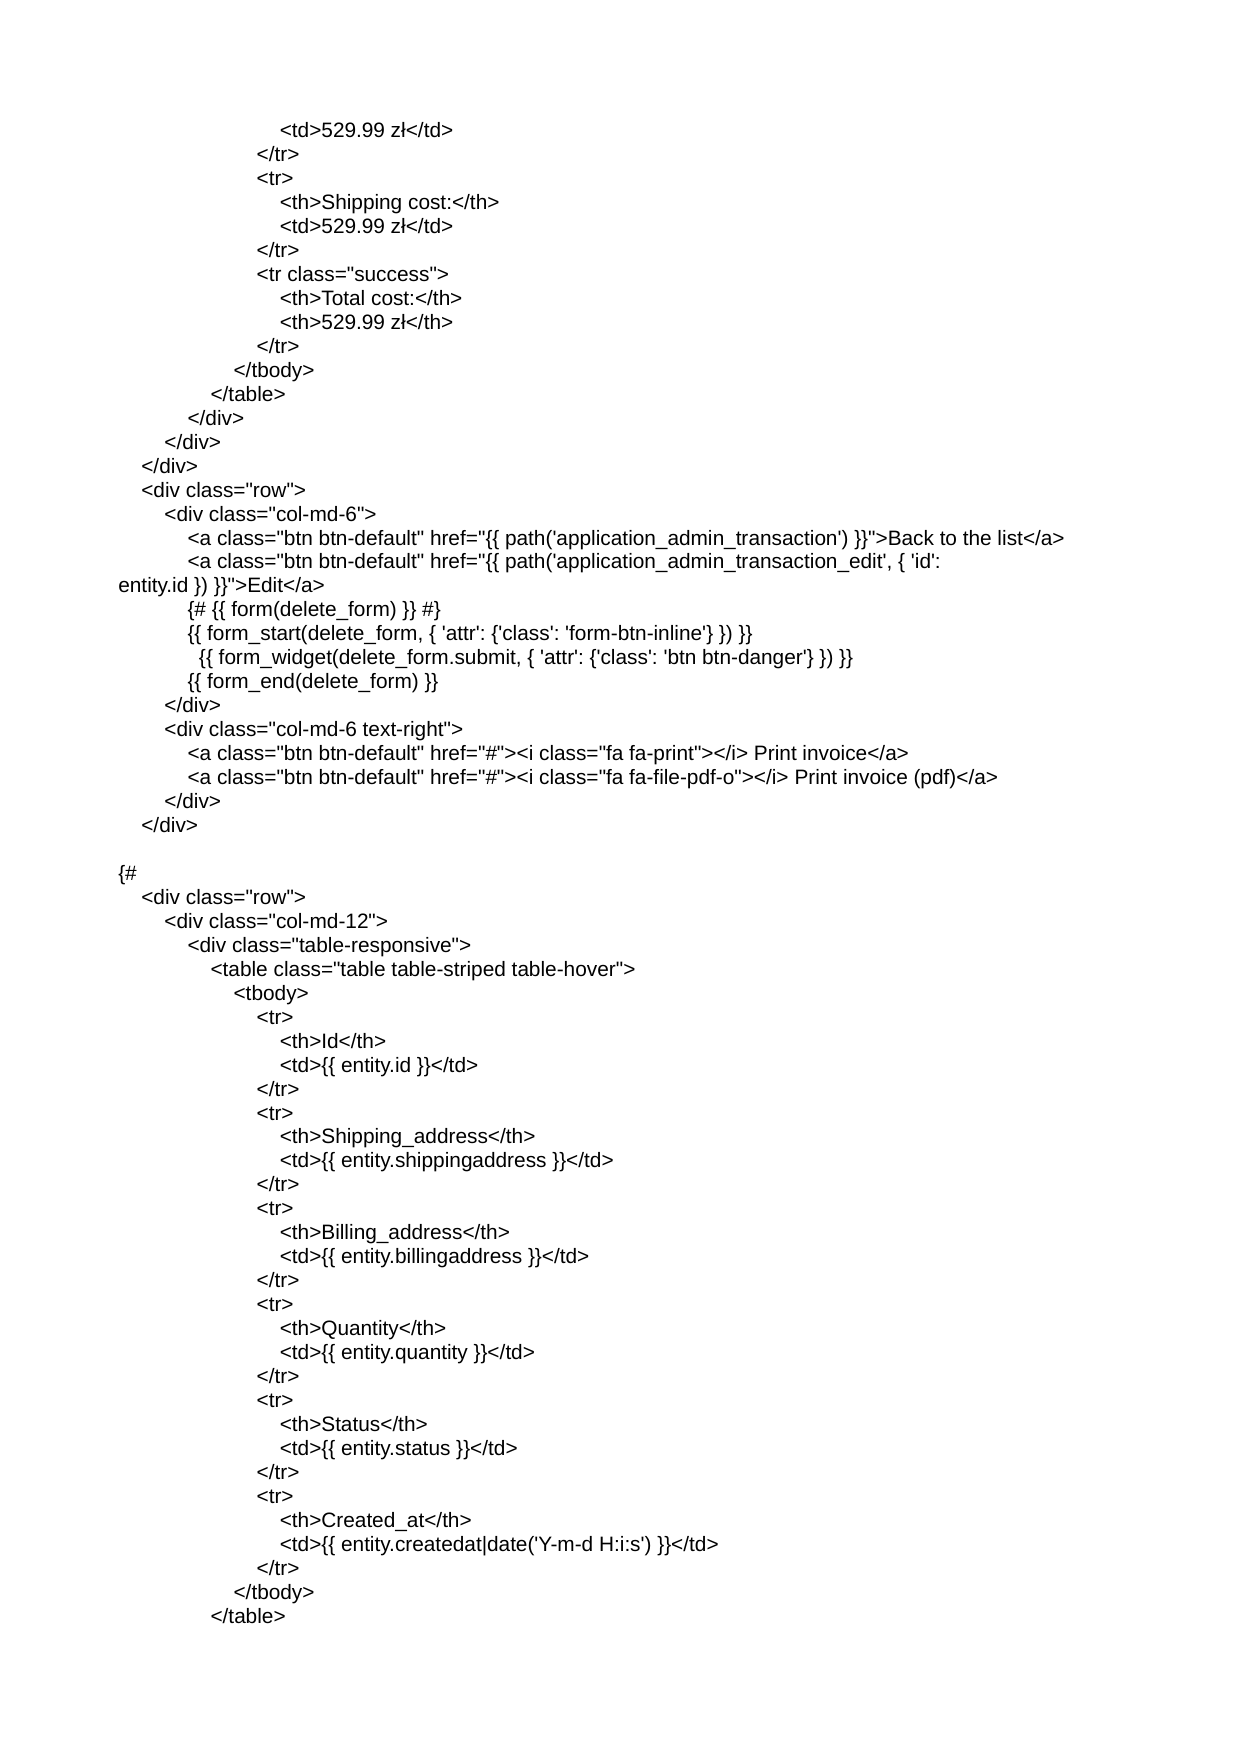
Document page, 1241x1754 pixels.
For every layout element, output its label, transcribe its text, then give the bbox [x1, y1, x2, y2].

text <div class="row"> [118, 477, 1122, 501]
text </tr> [118, 1076, 1122, 1100]
text {# {{ form(delete_form) }} #} [118, 597, 1122, 621]
text <th>Created_at</th> [118, 1508, 1122, 1532]
text <div class="col-md-6 text-right"> [118, 717, 1122, 741]
text </tr> [118, 1172, 1122, 1196]
text <td>529.99 zł</td> [118, 214, 1122, 238]
text <a class="btn btn-default" href="#"><i class="fa fa-file-pdf-o"></i> Print invoice (pdf)</a> [118, 765, 1122, 789]
text </div> [118, 789, 1122, 813]
text <tr> [118, 1292, 1122, 1316]
text <td>{{ entity.id }}</td> [118, 1052, 1122, 1076]
text </div> [118, 813, 1122, 837]
text </div> [118, 429, 1122, 453]
text </tr> [118, 1460, 1122, 1484]
text </div> [118, 453, 1122, 477]
text <a class="btn btn-default" href="{{ path('application_admin_transaction') }}">Back to the list</a> [118, 525, 1122, 549]
text <th>Total cost:</th> [118, 286, 1122, 310]
text <div class="col-md-12"> [118, 909, 1122, 933]
text <td>{{ entity.shippingaddress }}</td> [118, 1148, 1122, 1172]
text <td>{{ entity.billingaddress }}</td> [118, 1244, 1122, 1268]
text <td>{{ entity.quantity }}</td> [118, 1340, 1122, 1364]
text <tr> [118, 1484, 1122, 1508]
text <td>{{ entity.status }}</td> [118, 1436, 1122, 1460]
text <tr> [118, 166, 1122, 190]
text <th>Billing_address</th> [118, 1220, 1122, 1244]
text <div class="col-md-6"> [118, 501, 1122, 525]
text <a class="btn btn-default" href="{{ path('application_admin_transaction_edit', { 'id': entity.id }) }}">Edit</a> [118, 549, 1122, 597]
text {{ form_start(delete_form, { 'attr': {'class': 'form-btn-inline'} }) }} [118, 621, 1122, 645]
text {{ form_end(delete_form) }} [118, 669, 1122, 693]
text <div class="row"> [118, 885, 1122, 909]
text {{ form_widget(delete_form.submit, { 'attr': {'class': 'btn btn-danger'} }) }} [118, 645, 1122, 669]
text {# [118, 861, 1122, 885]
text <td>{{ entity.createdat|date('Y-m-d H:i:s') }}</td> [118, 1532, 1122, 1556]
text <tr> [118, 1388, 1122, 1412]
text </tbody> [118, 358, 1122, 382]
text </table> [118, 1603, 1122, 1627]
text <th>529.99 zł</th> [118, 310, 1122, 334]
text </tr> [118, 142, 1122, 166]
text </table> [118, 382, 1122, 406]
text </tr> [118, 1364, 1122, 1388]
text </tr> [118, 334, 1122, 358]
text </tr> [118, 238, 1122, 262]
text </div> [118, 693, 1122, 717]
text <td>529.99 zł</td> [118, 118, 1122, 142]
text <tr> [118, 1196, 1122, 1220]
text </tr> [118, 1268, 1122, 1292]
text <div class="table-responsive"> [118, 933, 1122, 957]
text </tbody> [118, 1579, 1122, 1603]
text <th>Id</th> [118, 1028, 1122, 1052]
text <th>Status</th> [118, 1412, 1122, 1436]
text <a class="btn btn-default" href="#"><i class="fa fa-print"></i> Print invoice</a> [118, 741, 1122, 765]
text <tbody> [118, 981, 1122, 1004]
text <tr> [118, 1100, 1122, 1124]
text <th>Shipping_address</th> [118, 1124, 1122, 1148]
text </div> [118, 406, 1122, 429]
text <th>Quantity</th> [118, 1316, 1122, 1340]
text </tr> [118, 1556, 1122, 1579]
text <tr> [118, 1004, 1122, 1028]
text <tr class="success"> [118, 262, 1122, 286]
text <table class="table table-striped table-hover"> [118, 957, 1122, 981]
text <th>Shipping cost:</th> [118, 190, 1122, 214]
